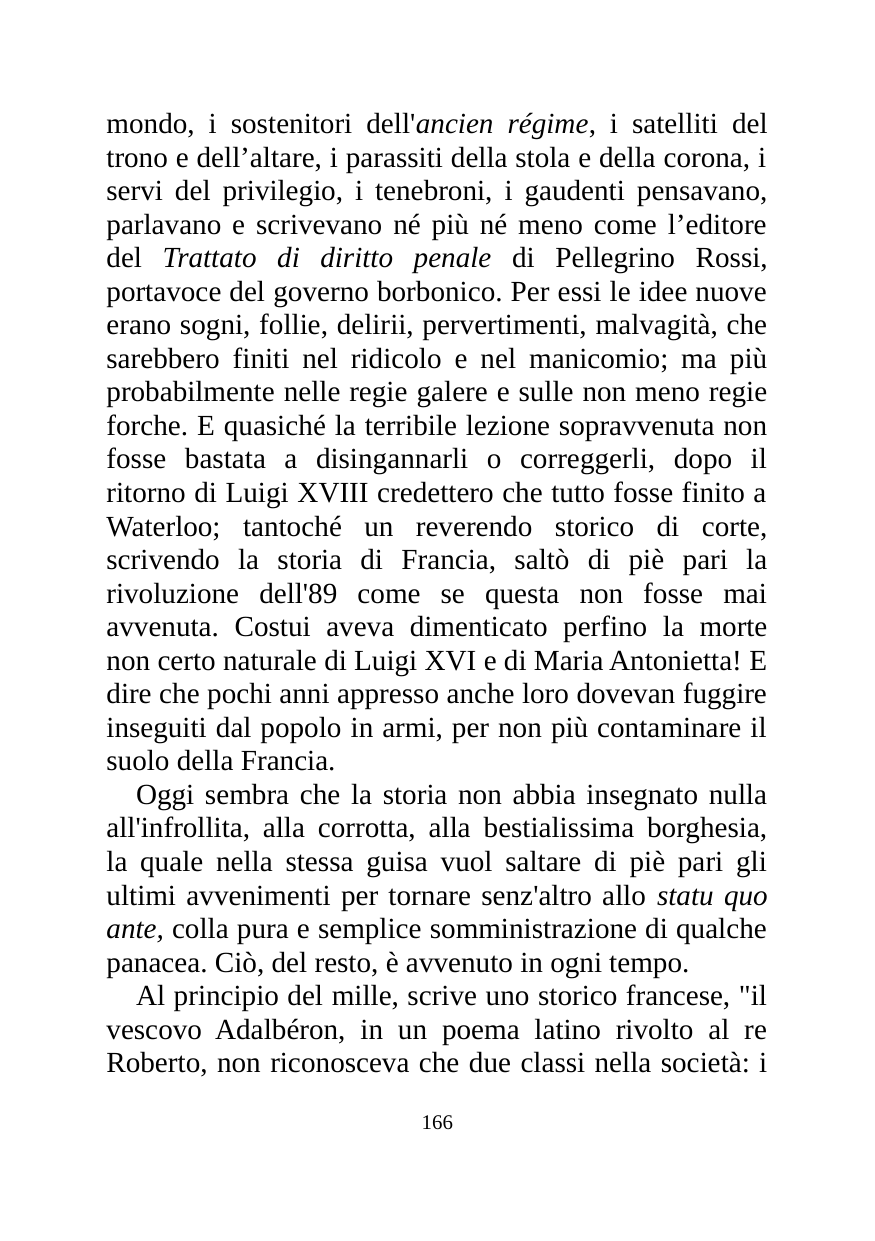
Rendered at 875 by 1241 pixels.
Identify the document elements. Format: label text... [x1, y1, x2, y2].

text mondo, i sostenitori dell'ancien régime, i satelliti del trono e dell’altare, i parassiti della stola e della corona, i servi del privilegio, i tenebroni, i gaudenti pensavano, parlavano e scrivevano né più né meno come l’editore del Trattato di diritto penale di Pellegrino Rossi, portavoce del governo borbonico. Per essi le idee nuove erano sogni, follie, delirii, pervertimenti, malvagità, che sarebbero finiti nel ridicolo e nel manicomio; ma più probabilmente nelle regie galere e sulle non meno regie forche. E quasiché la terribile lezione sopravvenuta non fosse bastata a disingannarli o correggerli, dopo il ritorno di Luigi XVIII credettero che tutto fosse finito a Waterloo; tantoché un reverendo storico di corte, scrivendo la storia di Francia, saltò di piè pari la rivoluzione dell'89 come se questa non fosse mai avvenuta. Costui aveva dimenticato perfino la morte non certo naturale di Luigi XVI e di Maria Antonietta! E dire che pochi anni appresso anche loro dovevan fuggire inseguiti dal popolo in armi, per non più contaminare il suolo della Francia. [106, 106, 768, 777]
text Oggi sembra che la storia non abbia insegnato nulla all'infrollita, alla corrotta, alla bestialissima borghesia, la quale nella stessa guisa vuol saltare di piè pari gli ultimi avvenimenti per tornare senz'altro allo statu quo ante, colla pura e semplice somministrazione di qualche panacea. Ciò, del resto, è avvenuto in ogni tempo. [106, 777, 768, 978]
text Al principio del mille, scrive uno storico francese, "il vescovo Adalbéron, in un poema latino rivolto al re Roberto, non riconosceva che due classi nella società: i [106, 978, 768, 1079]
